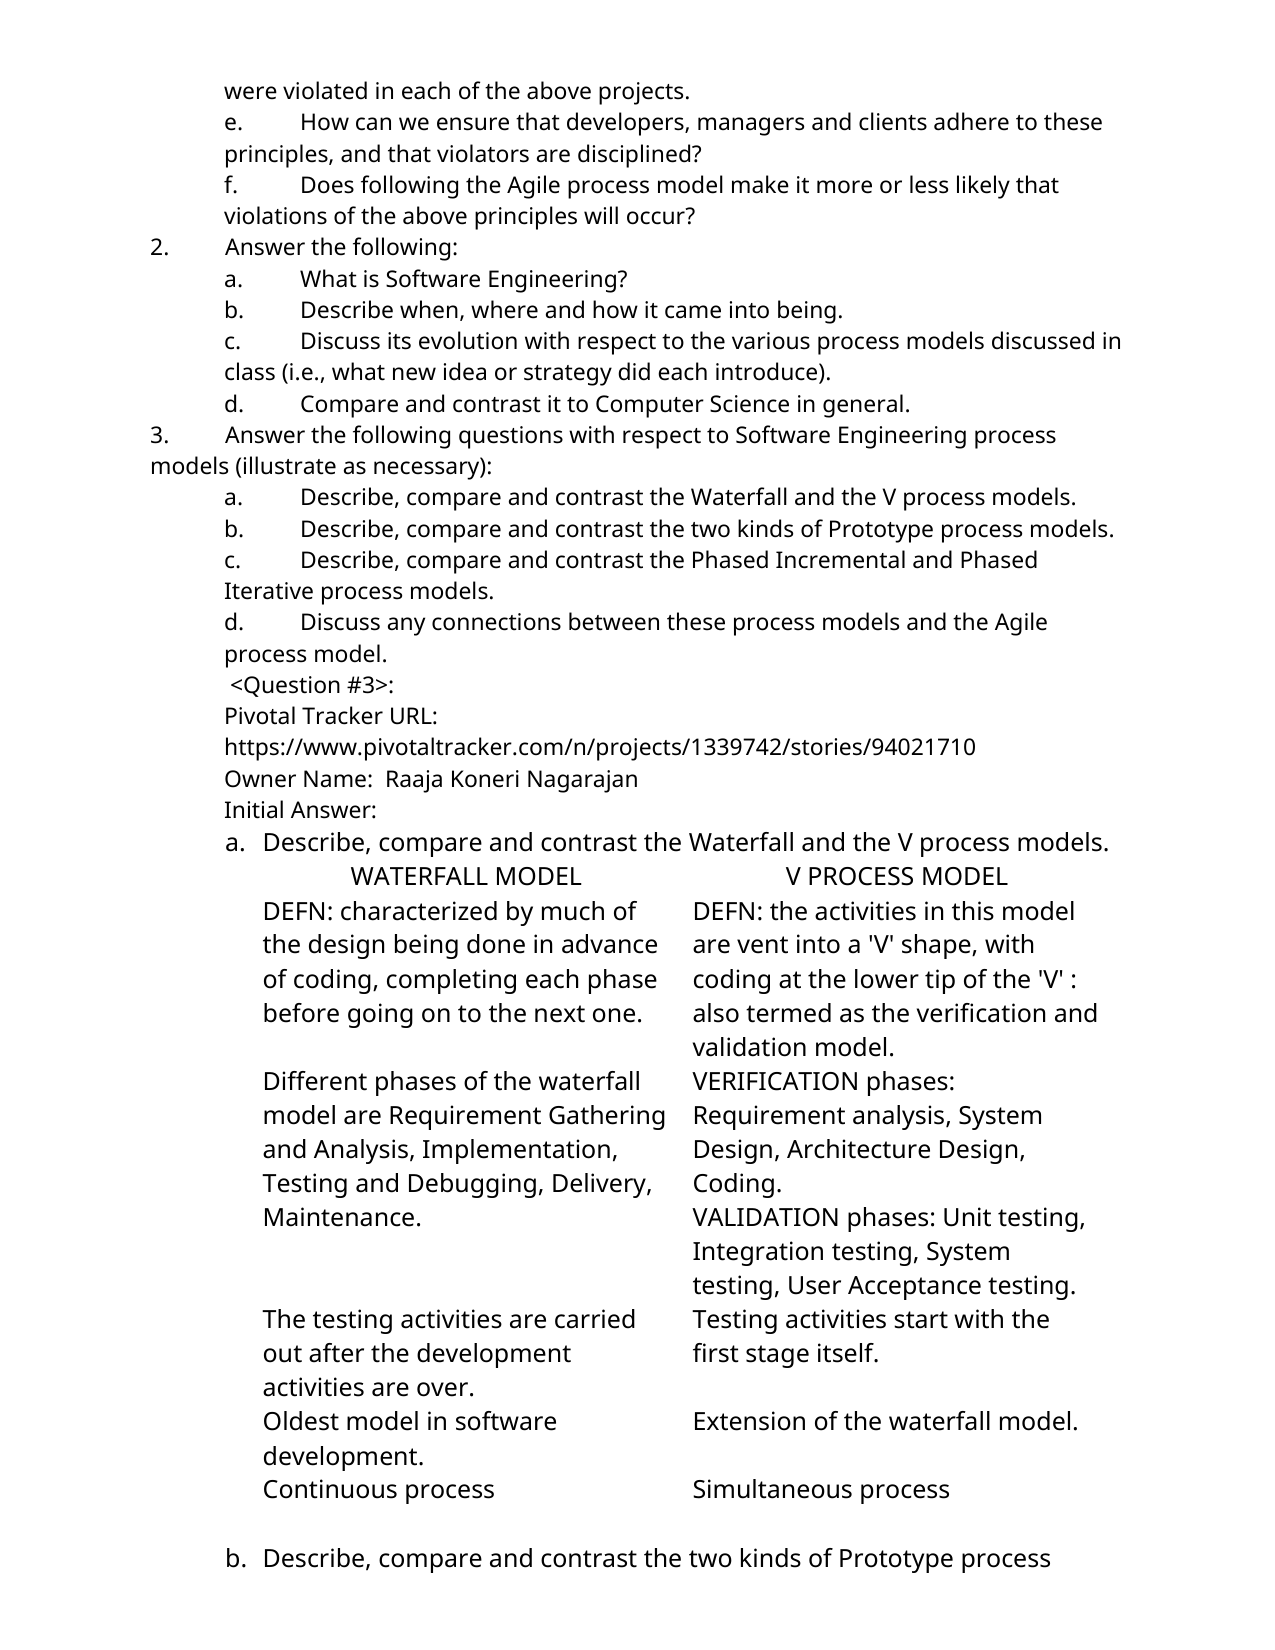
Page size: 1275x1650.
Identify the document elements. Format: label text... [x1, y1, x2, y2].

table_cell Extension of the waterfall model. [681, 1404, 1113, 1472]
table_header WATERFALL MODEL [251, 859, 681, 893]
table_cell Continuous process [251, 1472, 681, 1506]
table_cell Simultaneous process [681, 1472, 1113, 1506]
text Owner Name: Raaja Koneri Nagarajan [224, 762, 1125, 794]
text 2. Answer the following: [150, 231, 1125, 262]
table_cell The testing activities are carried out after the development activities are over. [251, 1302, 681, 1404]
table_cell DEFN: characterized by much of the design being done in advance of coding, completing each phase before going on to the next one. [251, 893, 681, 1063]
text d. Compare and contrast it to Computer Science in general. [224, 387, 1125, 419]
text e. How can we ensure that developers, managers and clients adhere to these principles, and that violators are disciplined? [224, 106, 1125, 169]
text b. Describe, compare and contrast the two kinds of Prototype process models. [224, 512, 1125, 544]
text Pivotal Tracker URL: https://www.pivotaltracker.com/n/projects/1339742/stories/94021710 [224, 700, 1125, 762]
text f. Does following the Agile process model make it more or less likely that violations of the above principles will occur? [224, 169, 1125, 231]
table_cell Oldest model in software development. [251, 1404, 681, 1472]
table_cell VERIFICATION phases: Requirement analysis, System Design, Architecture Design, Coding. VALIDATION phases: Unit testing, Integration testing, System testing, User Acceptance testing. [681, 1064, 1113, 1302]
table_cell Different phases of the waterfall model are Requirement Gathering and Analysis, Implementation, Testing and Debugging, Delivery, Maintenance. [251, 1064, 681, 1302]
text Initial Answer: [224, 794, 1125, 825]
text c. Discuss its evolution with respect to the various process models discussed in class (i.e., what new idea or strategy did each introduce). [224, 325, 1125, 387]
list Describe, compare and contrast the Waterfall and the V process models. [225, 825, 1125, 859]
text d. Discuss any connections between these process models and the Agile process model. <Question #3>: [224, 606, 1125, 700]
table_cell DEFN: the activities in this model are vent into a 'V' shape, with coding at the lower tip of the 'V' : also termed as the verification and validation model. [681, 893, 1113, 1063]
text 3. Answer the following questions with respect to Software Engineering process models (illustrate as necessary): [150, 419, 1125, 481]
text a. What is Software Engineering? [224, 262, 1125, 294]
table_header V PROCESS MODEL [681, 859, 1113, 893]
text c. Describe, compare and contrast the Phased Incremental and Phased Iterative process models. [224, 544, 1125, 606]
text b. Describe when, where and how it came into being. [224, 294, 1125, 325]
text were violated in each of the above projects. [224, 75, 1125, 106]
list Describe, compare and contrast the two kinds of Prototype process [225, 1540, 1125, 1574]
table_cell Testing activities start with the first stage itself. [681, 1302, 1113, 1404]
text a. Describe, compare and contrast the Waterfall and the V process models. [224, 481, 1125, 512]
